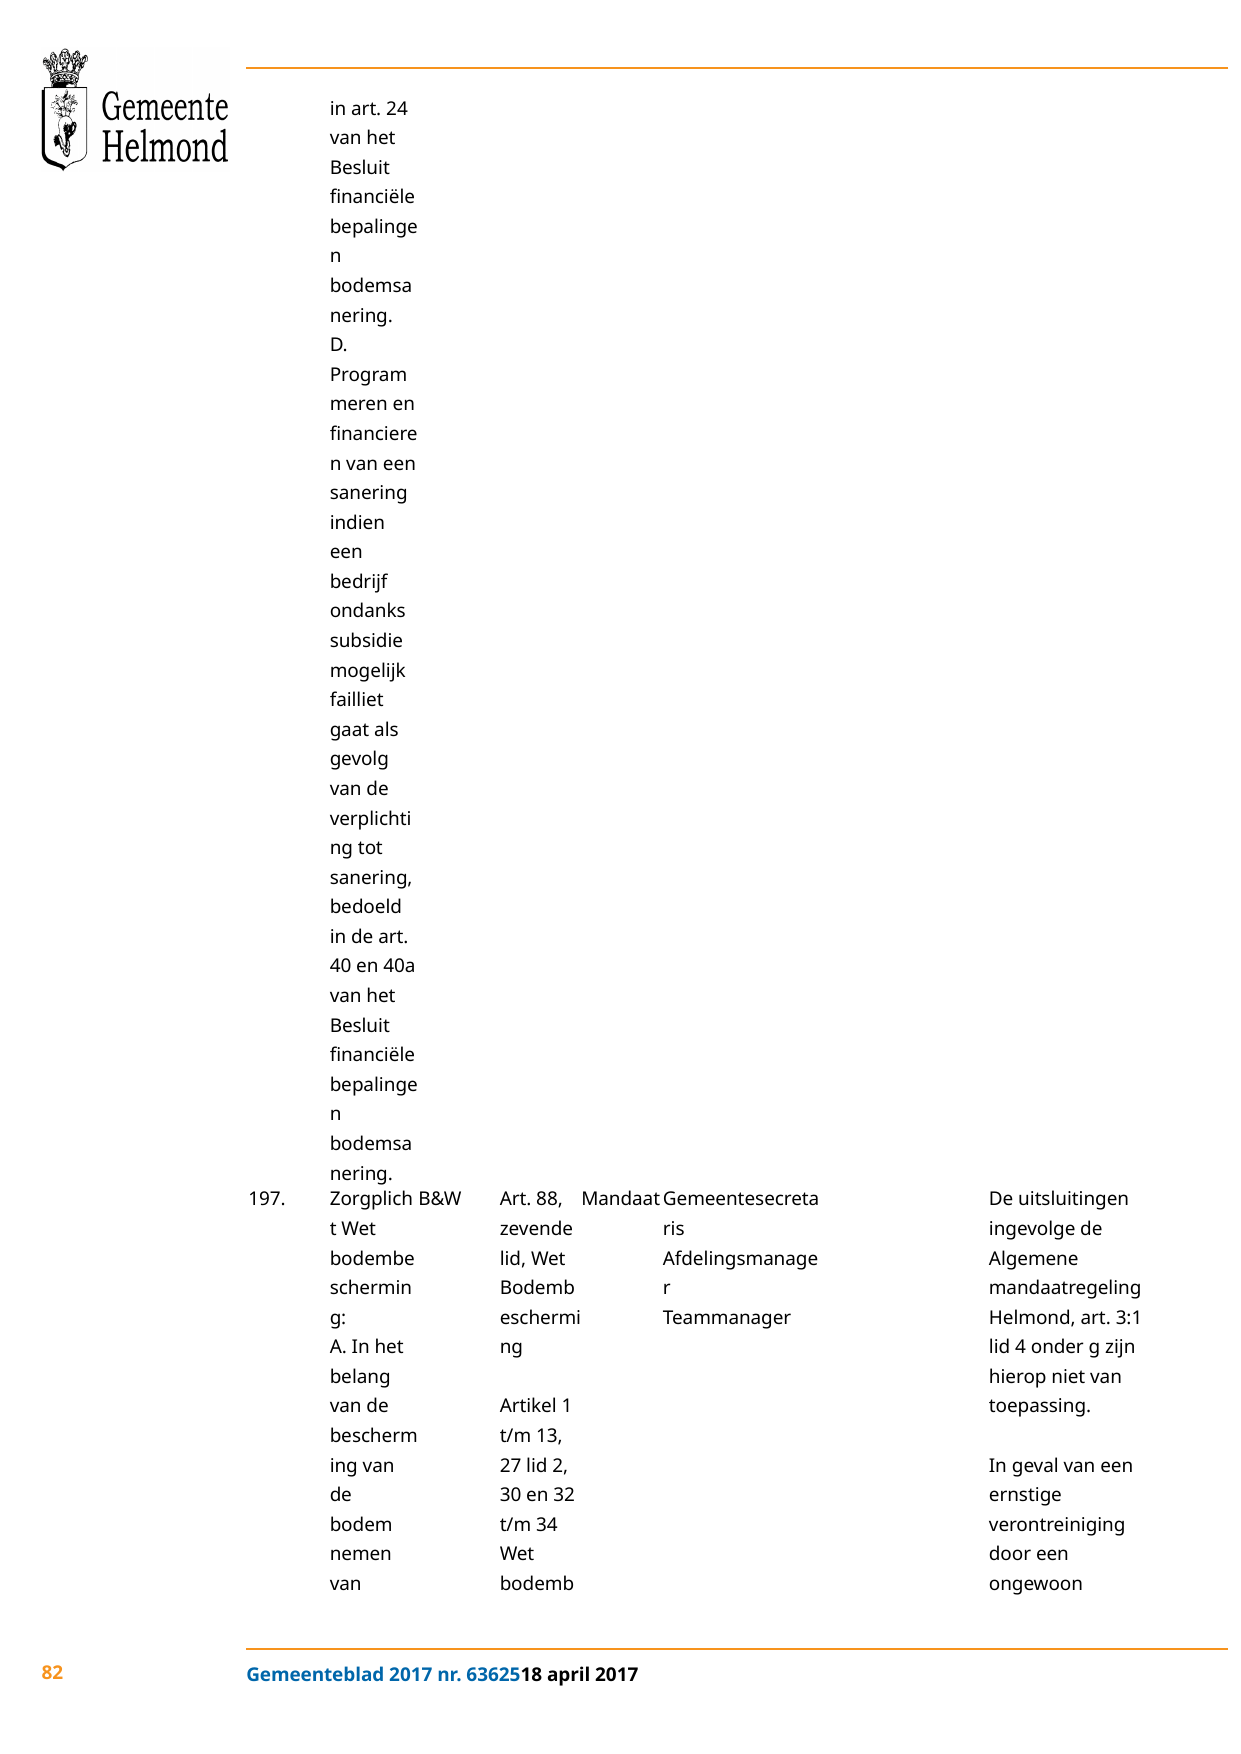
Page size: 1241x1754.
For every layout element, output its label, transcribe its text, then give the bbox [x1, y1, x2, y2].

table_cell [581, 95, 663, 1186]
table_cell De uitsluitingen ingevolge de Algemene mandaatregeling Helmond, art. 3:1 lid 4 onder g zijn hierop niet van toepassing. In geval van een ernstige verontreiniging door een ongewoon [989, 1186, 1152, 1596]
table_cell [826, 95, 989, 1186]
table_cell [826, 1186, 989, 1596]
table_cell [418, 95, 499, 1186]
table_cell Mandaat [581, 1186, 663, 1596]
table_cell [500, 95, 581, 1186]
table_cell [248, 95, 329, 1186]
table_cell Art. 88, zevende lid, Wet Bodembescherming Artikel 1 t/m 13, 27 lid 2, 30 en 32 t/m 34 Wet bodemb [500, 1186, 581, 1596]
picture [41, 47, 231, 172]
table_cell [663, 95, 826, 1186]
table_cell in art. 24 van het Besluit financiële bepalingen bodemsanering. D. Programmeren en financieren van een sanering indien een bedrijf ondanks subsidie mogelijk failliet gaat als gevolg van de verplichting tot sanering, bedoeld in de art. 40 en 40a van het Besluit financiële bepalingen bodemsanering. [330, 95, 418, 1186]
table_cell Zorgplicht Wet bodembescherming: A. In het belang van de bescherming van de bodem nemen van [330, 1186, 418, 1596]
table_cell [989, 95, 1152, 1186]
table_cell 197. [248, 1186, 329, 1596]
table_cell Gemeentesecretaris Afdelingsmanager Teammanager [663, 1186, 826, 1596]
table_cell B&W [418, 1186, 499, 1596]
